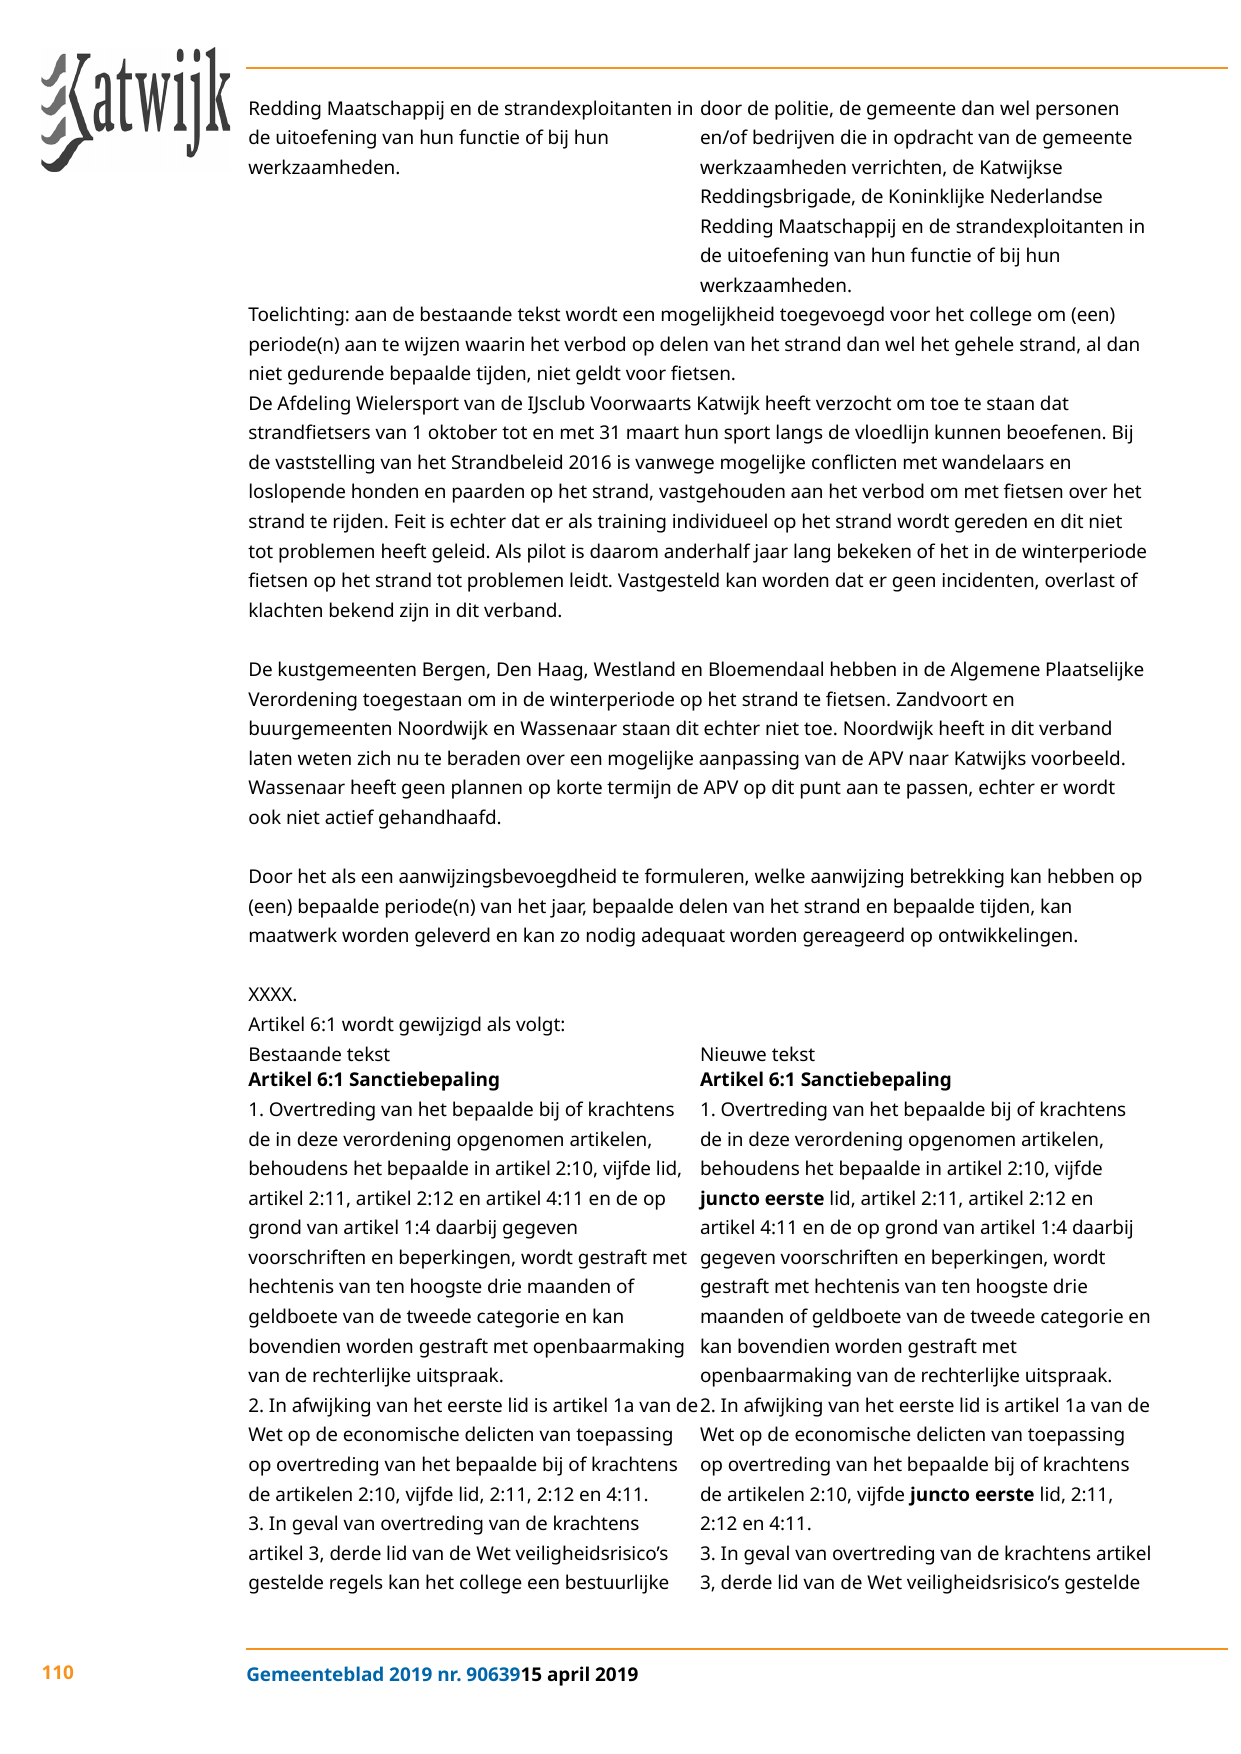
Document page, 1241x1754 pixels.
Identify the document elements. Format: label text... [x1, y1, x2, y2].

table_header Bestaande tekst [248, 1041, 700, 1067]
text XXXX. [248, 982, 1152, 1007]
text Artikel 6:1 wordt gewijzigd als volgt: [248, 1011, 1152, 1037]
text De Afdeling Wielersport van de IJsclub Voorwaarts Katwijk heeft verzocht om toe te staan dat strandfietsers van 1 oktober tot en met 31 maart hun sport langs de vloedlijn kunnen beoefenen. Bij de vaststelling van het Strandbeleid 2016 is vanwege mogelijke conflicten met wandelaars en loslopende honden en paarden op het strand, vastgehouden aan het verbod om met fietsen over het strand te rijden. Feit is echter dat er als training individueel op het strand wordt gereden en dit niet tot problemen heeft geleid. Als pilot is daarom anderhalf jaar lang bekeken of het in de winterperiode fietsen op het strand tot problemen leidt. Vastgesteld kan worden dat er geen incidenten, overlast of klachten bekend zijn in dit verband. [248, 390, 1152, 623]
text De kustgemeenten Bergen, Den Haag, Westland en Bloemendaal hebben in de Algemene Plaatselijke Verordening toegestaan om in de winterperiode op het strand te fietsen. Zandvoort en buurgemeenten Noordwijk en Wassenaar staan dit echter niet toe. Noordwijk heeft in dit verband laten weten zich nu te beraden over een mogelijke aanpassing van de APV naar Katwijks voorbeeld. Wassenaar heeft geen plannen op korte termijn de APV op dit punt aan te passen, echter er wordt ook niet actief gehandhaafd. [248, 656, 1152, 830]
table_header Nieuwe tekst [700, 1041, 1152, 1067]
text Toelichting: aan de bestaande tekst wordt een mogelijkheid toegevoegd voor het college om (een) periode(n) aan te wijzen waarin het verbod op delen van het strand dan wel het gehele strand, al dan niet gedurende bepaalde tijden, niet geldt voor fietsen. [248, 301, 1152, 386]
text Door het als een aanwijzingsbevoegdheid te formuleren, welke aanwijzing betrekking kan hebben op (een) bepaalde periode(n) van het jaar, bepaalde delen van het strand en bepaalde tijden, kan maatwerk worden geleverd en kan zo nodig adequaat worden gereageerd op ontwikkelingen. [248, 863, 1152, 948]
table_cell Artikel 6:1 Sanctiebepaling 1. Overtreding van het bepaalde bij of krachtens de in deze verordening opgenomen artikelen, behoudens het bepaalde in artikel 2:10, vijfde juncto eerste lid, artikel 2:11, artikel 2:12 en artikel 4:11 en de op grond van artikel 1:4 daarbij gegeven voorschriften en beperkingen, wordt gestraft met hechtenis van ten hoogste drie maanden of geldboete van de tweede categorie en kan bovendien worden gestraft met openbaarmaking van de rechterlijke uitspraak. 2. In afwijking van het eerste lid is artikel 1a van de Wet op de economische delicten van toepassing op overtreding van het bepaalde bij of krachtens de artikelen 2:10, vijfde juncto eerste lid, 2:11, 2:12 en 4:11. 3. In geval van overtreding van de krachtens artikel 3, derde lid van de Wet veiligheidsrisico’s gestelde [700, 1067, 1152, 1595]
table_cell Redding Maatschappij en de strandexploitanten in de uitoefening van hun functie of bij hun werkzaamheden. [248, 95, 700, 298]
picture [41, 47, 231, 172]
table_cell door de politie, de gemeente dan wel personen en/of bedrijven die in opdracht van de gemeente werkzaamheden verrichten, de Katwijkse Reddingsbrigade, de Koninklijke Nederlandse Redding Maatschappij en de strandexploitanten in de uitoefening van hun functie of bij hun werkzaamheden. [700, 95, 1152, 298]
table_cell Artikel 6:1 Sanctiebepaling 1. Overtreding van het bepaalde bij of krachtens de in deze verordening opgenomen artikelen, behoudens het bepaalde in artikel 2:10, vijfde lid, artikel 2:11, artikel 2:12 en artikel 4:11 en de op grond van artikel 1:4 daarbij gegeven voorschriften en beperkingen, wordt gestraft met hechtenis van ten hoogste drie maanden of geldboete van de tweede categorie en kan bovendien worden gestraft met openbaarmaking van de rechterlijke uitspraak. 2. In afwijking van het eerste lid is artikel 1a van de Wet op de economische delicten van toepassing op overtreding van het bepaalde bij of krachtens de artikelen 2:10, vijfde lid, 2:11, 2:12 en 4:11. 3. In geval van overtreding van de krachtens artikel 3, derde lid van de Wet veiligheidsrisico’s gestelde regels kan het college een bestuurlijke [248, 1067, 700, 1595]
